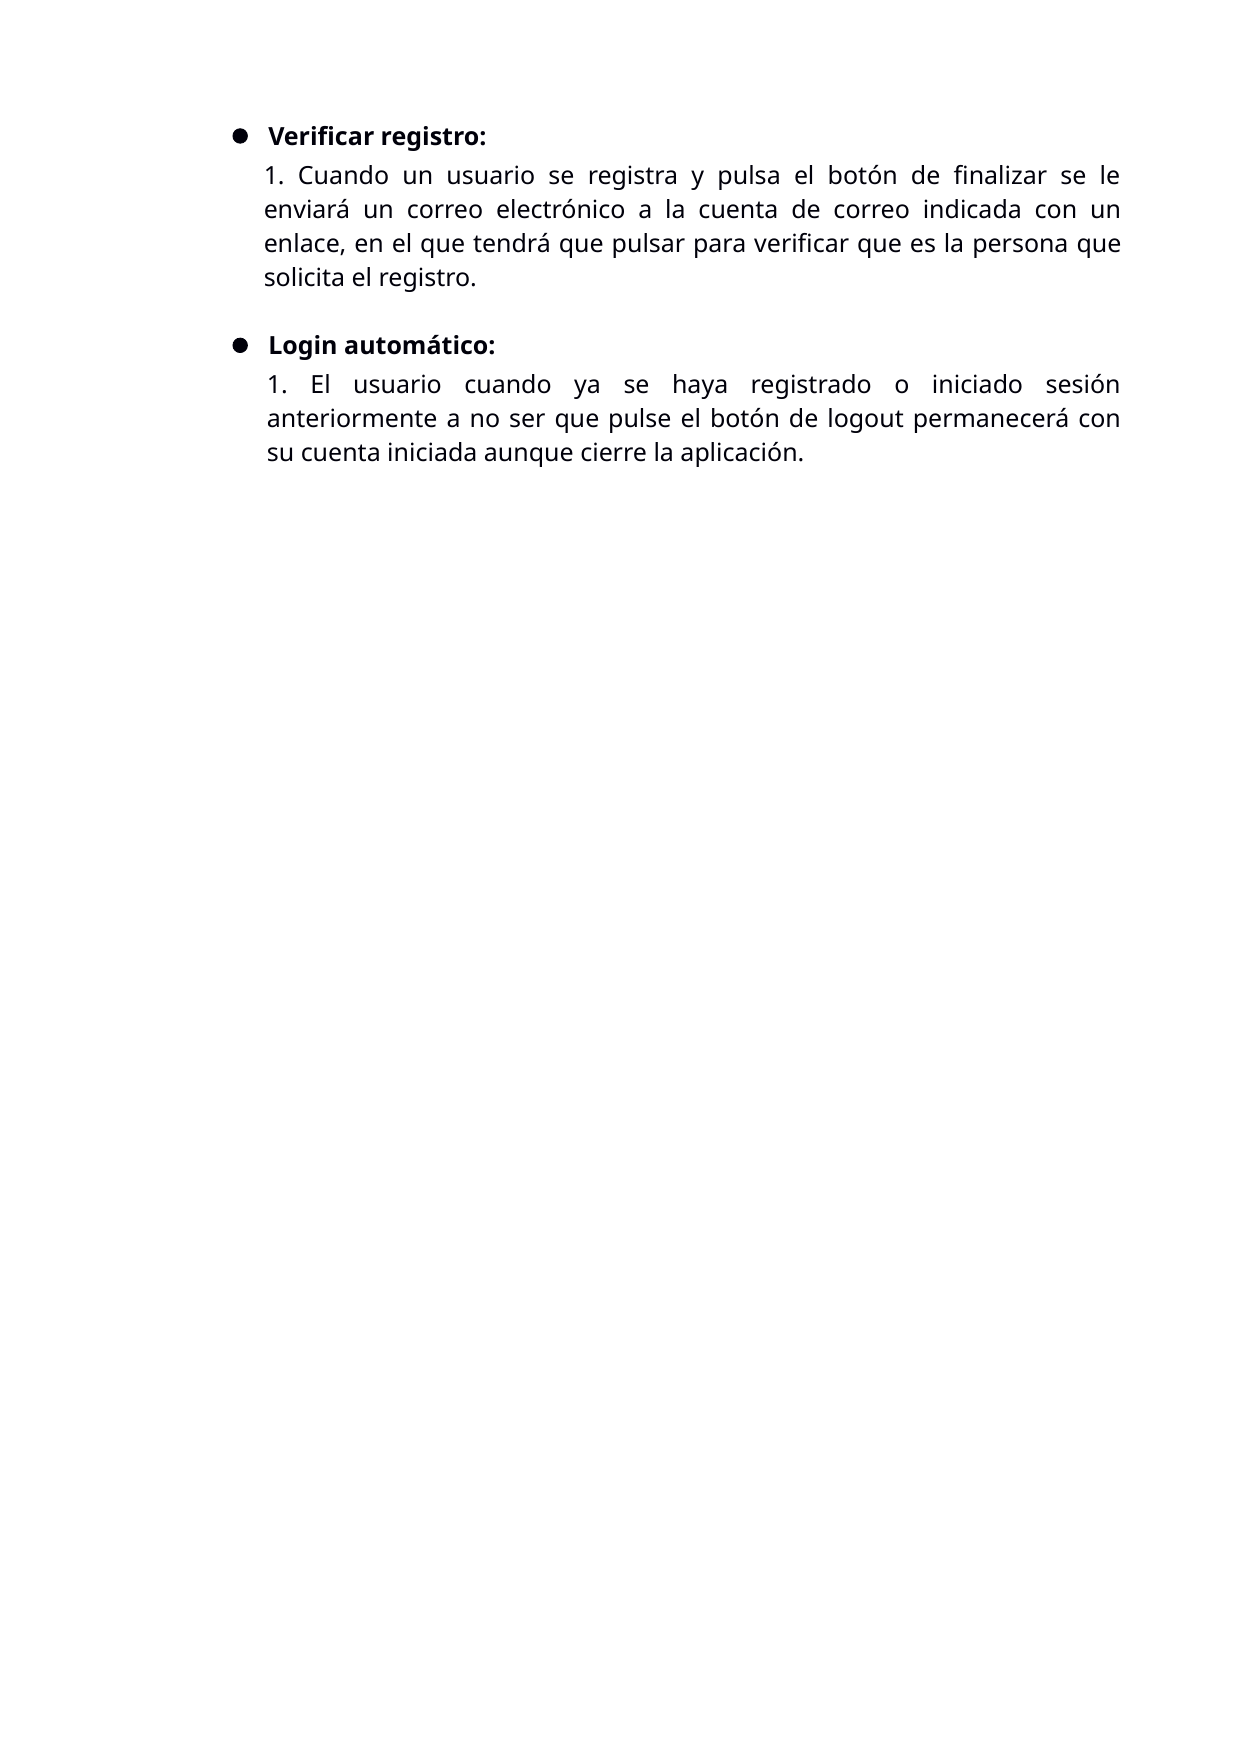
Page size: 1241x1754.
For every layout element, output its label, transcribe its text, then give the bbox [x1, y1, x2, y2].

text 1. El usuario cuando ya se haya registrado o iniciado sesión anteriormente a no ser que pulse el botón de logout permanecerá con su cuenta iniciada aunque cierre la aplicación. [267, 367, 1122, 469]
list Login automático: [231, 328, 1122, 362]
text 1. Cuando un usuario se registra y pulsa el botón de finalizar se le enviará un correo electrónico a la cuenta de correo indicada con un enlace, en el que tendrá que pulsar para verificar que es la persona que solicita el registro. [263, 157, 1122, 293]
list Verificar registro: [231, 118, 1122, 152]
